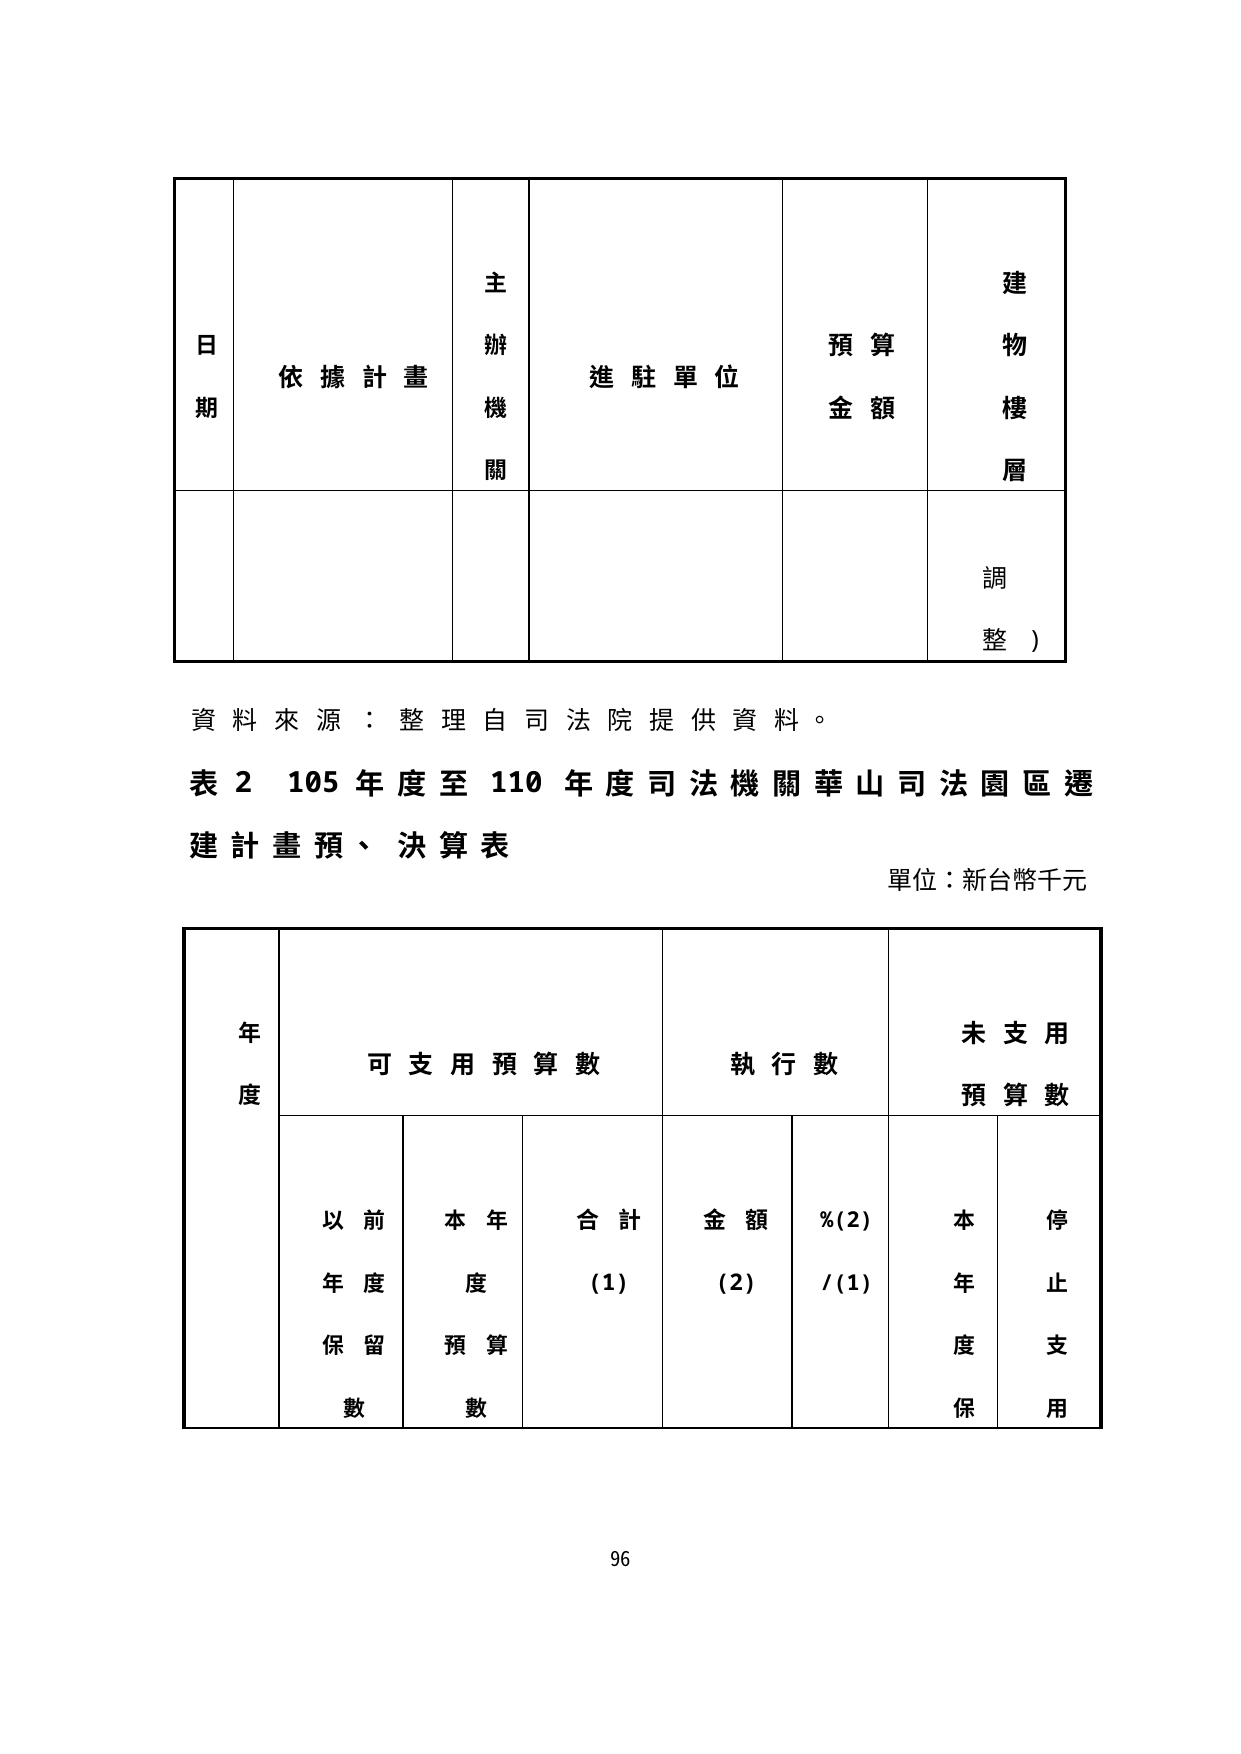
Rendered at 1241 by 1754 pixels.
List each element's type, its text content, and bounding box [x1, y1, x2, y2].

table_cell 本年度 保 [889, 1116, 997, 1427]
table_header 執行數 [663, 930, 888, 1115]
text 單位：新台幣千元 [183, 865, 1087, 896]
table_cell [453, 491, 528, 659]
table_cell [783, 491, 927, 659]
table_cell 調整) [928, 491, 1064, 659]
table_header 日期 [176, 180, 233, 490]
table_header 主辦機關 [453, 180, 528, 490]
table_cell [234, 491, 452, 659]
table_header 依據計畫 [234, 180, 452, 490]
text 表2 105年度至110年度司法機關華山司法園區遷建計畫預、決算表 [183, 740, 1117, 865]
table_header 可支用預算數 [280, 930, 662, 1115]
table_header 預算金額 [783, 180, 927, 490]
table_header 未支用預算數 [889, 930, 1099, 1115]
table_header 進駐單位 [530, 180, 782, 490]
text 資料來源：整理自司法院提供資料。 [183, 677, 1058, 740]
table_cell %(2) /(1) [793, 1116, 888, 1427]
table_cell [176, 491, 233, 659]
table_cell 金額(2) [663, 1116, 791, 1427]
table_cell 以前年度 保留數 [280, 1116, 402, 1427]
table_cell 本年度 預算數 [404, 1116, 522, 1427]
table_cell 停 止 支用 [998, 1116, 1099, 1427]
table_header 年度 [186, 930, 278, 1427]
table_cell [530, 491, 782, 659]
table_header 建物樓層 [928, 180, 1064, 490]
table_cell 合計(1) [523, 1116, 662, 1427]
